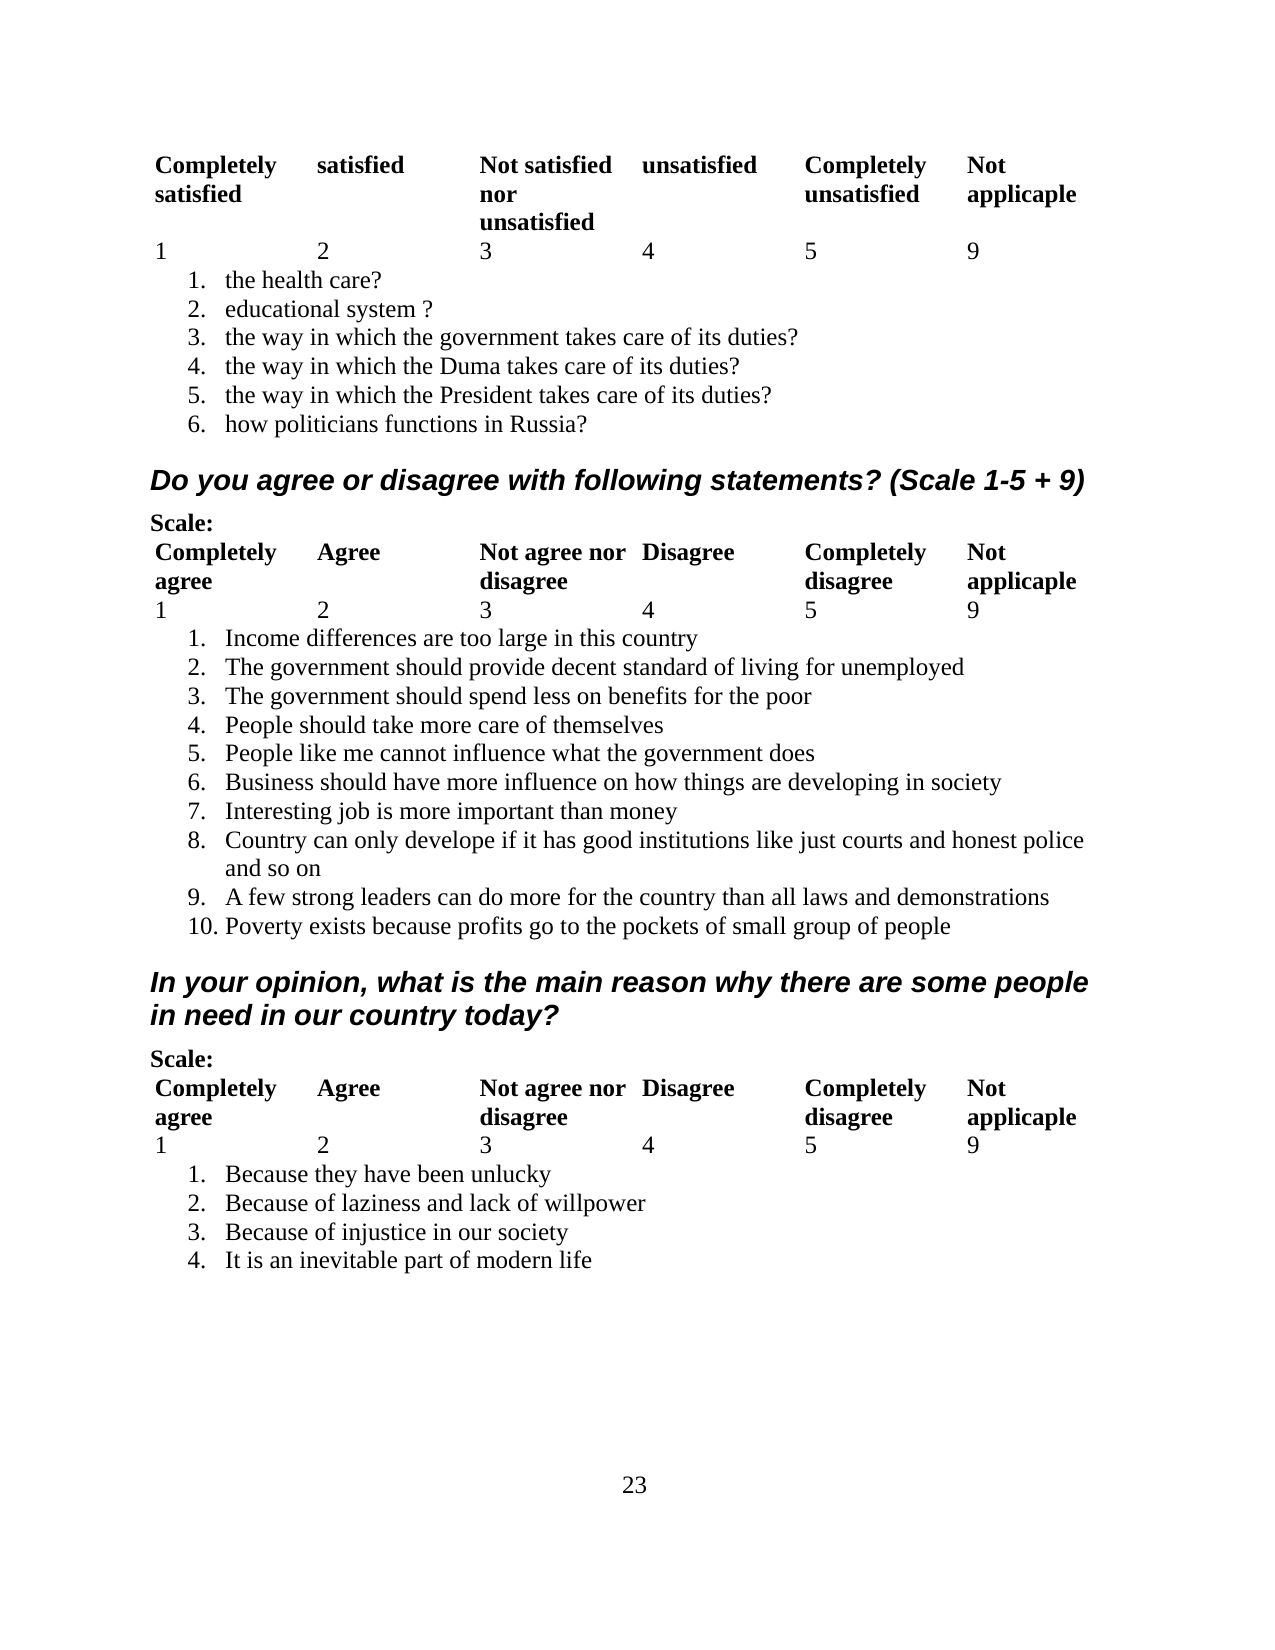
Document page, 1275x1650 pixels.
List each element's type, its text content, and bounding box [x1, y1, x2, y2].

list Income differences are too large in this country [187, 623, 1125, 652]
table_cell 3 [475, 595, 637, 623]
table_header Agree [313, 1073, 475, 1131]
list the way in which the Duma takes care of its duties? [187, 351, 1125, 380]
table_header Completely agree [150, 1073, 312, 1131]
list Poverty exists because profits go to the pockets of small group of people [187, 911, 1125, 940]
list Because of laziness and lack of willpower [187, 1188, 1125, 1217]
table_cell 2 [313, 1131, 475, 1159]
table_cell 4 [638, 595, 800, 623]
table_header Disagree [638, 537, 800, 595]
table_header Not applicaple [963, 537, 1125, 595]
table_cell 2 [313, 236, 475, 265]
table_cell 9 [963, 1131, 1125, 1159]
list Interesting job is more important than money [187, 796, 1125, 825]
list the way in which the President takes care of its duties? [187, 380, 1125, 409]
table_cell 5 [800, 236, 962, 265]
table_header Completely disagree [800, 1073, 962, 1131]
list Country can only develope if it has good institutions like just courts and honest police and so on [187, 825, 1125, 882]
table_cell 1 [150, 595, 312, 623]
table_cell 5 [800, 1131, 962, 1159]
table_header satisfied [313, 150, 475, 236]
table_header Not agree nor disagree [475, 537, 637, 595]
table_cell 9 [963, 595, 1125, 623]
table_cell 4 [638, 236, 800, 265]
table_cell 5 [800, 595, 962, 623]
list It is an inevitable part of modern life [187, 1246, 1125, 1274]
table_cell 3 [475, 236, 637, 265]
table_header Not satisfied nor unsatisfied [475, 150, 637, 236]
table_header unsatisfied [638, 150, 800, 236]
table_header Completely unsatisfied [800, 150, 962, 236]
list People should take more care of themselves [187, 710, 1125, 738]
list Because they have been unlucky [187, 1159, 1125, 1188]
list the way in which the government takes care of its duties? [187, 322, 1125, 351]
subtitle Do you agree or disagree with following statements? (Scale 1-5 + 9) [150, 462, 1125, 496]
list Business should have more influence on how things are developing in society [187, 767, 1125, 796]
table_header Not applicaple [963, 150, 1125, 236]
list Because of injustice in our society [187, 1217, 1125, 1246]
table_header Not agree nor disagree [475, 1073, 637, 1131]
table_header Completely satisfied [150, 150, 312, 236]
table_cell 1 [150, 1131, 312, 1159]
table_cell 9 [963, 236, 1125, 265]
table_cell 1 [150, 236, 312, 265]
table_cell 4 [638, 1131, 800, 1159]
text Scale: [150, 508, 1125, 537]
table_header Agree [313, 537, 475, 595]
list how politicians functions in Russia? [187, 409, 1125, 437]
table_header Not applicaple [963, 1073, 1125, 1131]
list The government should spend less on benefits for the poor [187, 681, 1125, 710]
list The government should provide decent standard of living for unemployed [187, 652, 1125, 681]
list People like me cannot influence what the government does [187, 738, 1125, 767]
list the health care? [187, 265, 1125, 294]
table_header Completely disagree [800, 537, 962, 595]
list A few strong leaders can do more for the country than all laws and demonstrations [187, 882, 1125, 911]
list educational system ? [187, 294, 1125, 322]
text Scale: [150, 1044, 1125, 1073]
subtitle In your opinion, what is the main reason why there are some people in need in our country today? [150, 965, 1125, 1032]
table_header Disagree [638, 1073, 800, 1131]
table_cell 3 [475, 1131, 637, 1159]
table_header Completely agree [150, 537, 312, 595]
table_cell 2 [313, 595, 475, 623]
